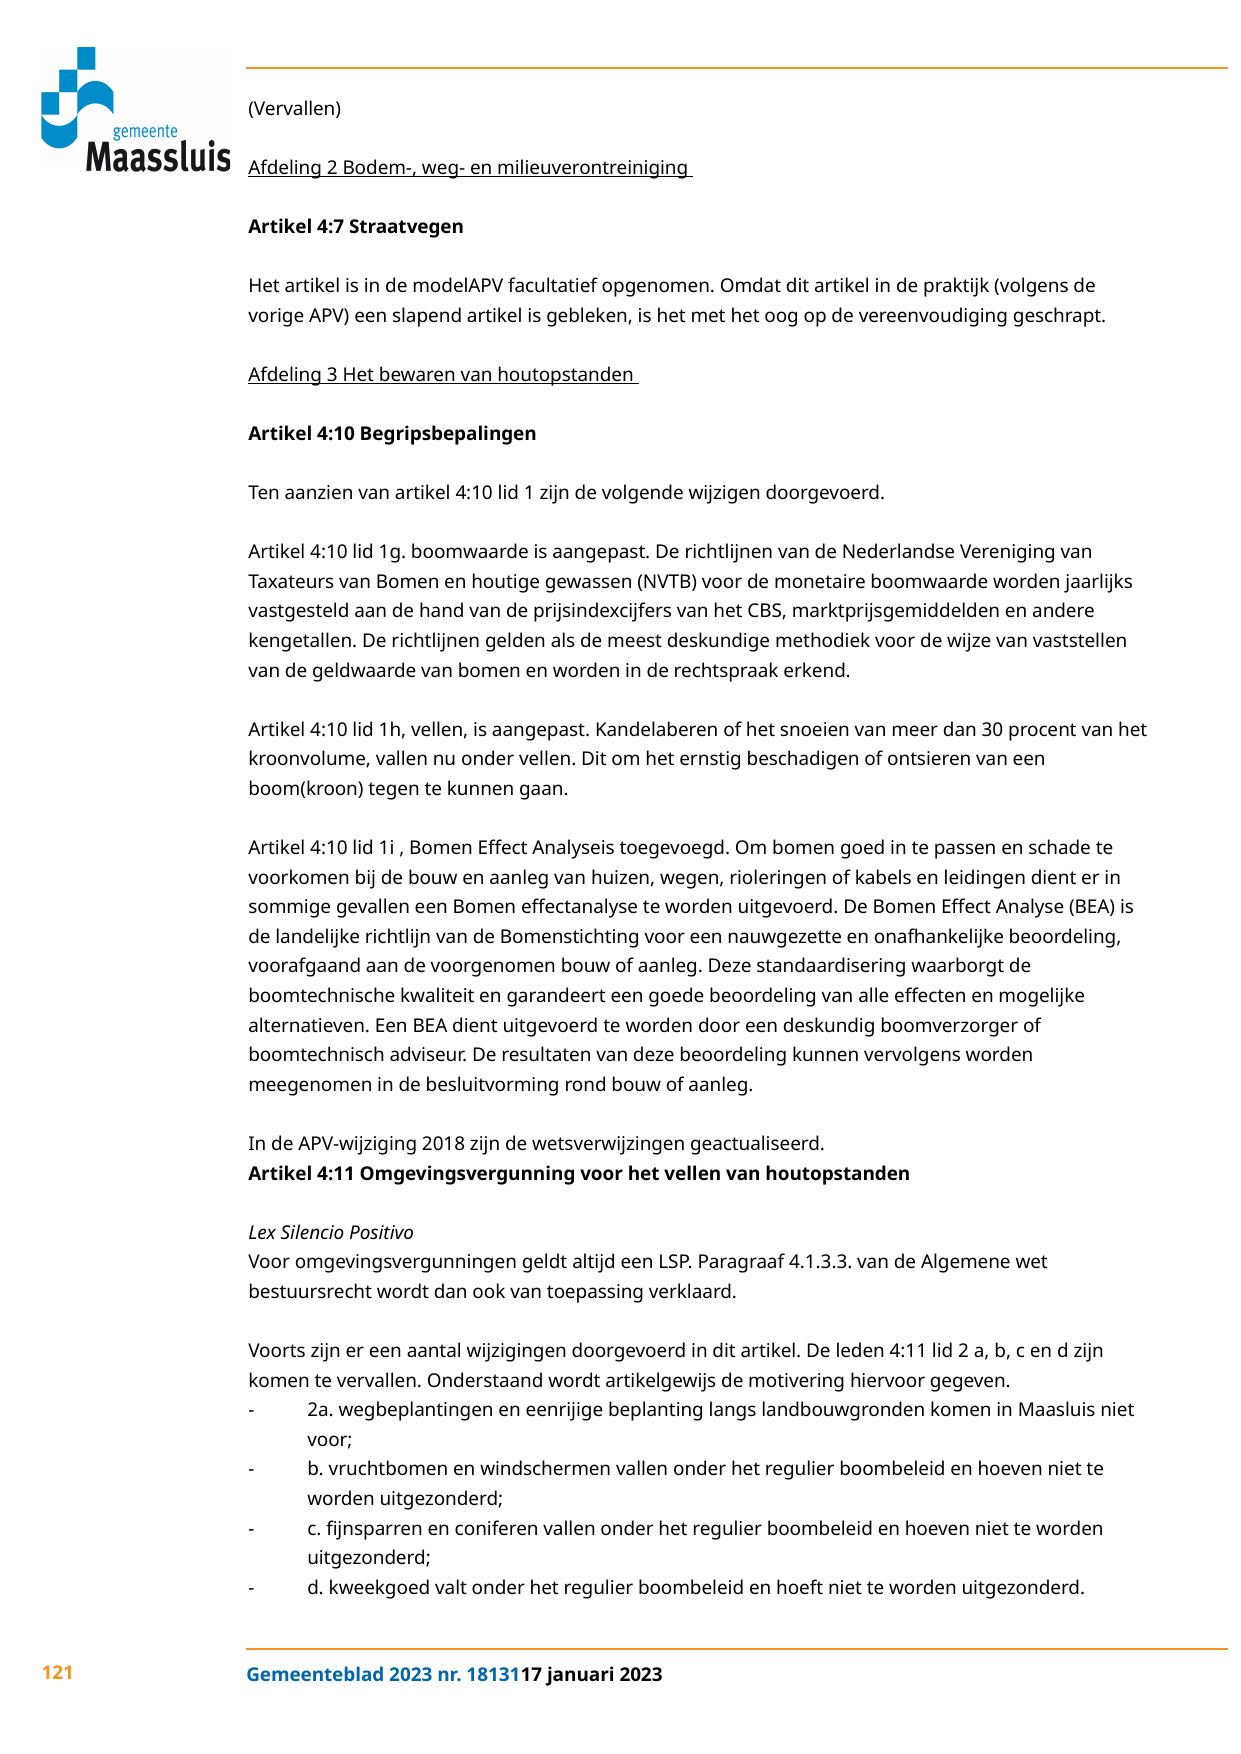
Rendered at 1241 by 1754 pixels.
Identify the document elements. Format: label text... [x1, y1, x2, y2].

text Voorts zijn er een aantal wijzigingen doorgevoerd in dit artikel. De leden 4:11 lid 2 a, b, c en d zijn komen te vervallen. Onderstaand wordt artikelgewijs de motivering hiervoor gegeven. [248, 1337, 1152, 1393]
text Artikel 4:10 lid 1i , Bomen Effect Analyseis toegevoegd. Om bomen goed in te passen en schade te voorkomen bij de bouw en aanleg van huizen, wegen, rioleringen of kabels en leidingen dient er in sommige gevallen een Bomen effectanalyse te worden uitgevoerd. De Bomen Effect Analyse (BEA) is de landelijke richtlijn van de Bomenstichting voor een nauwgezette en onafhankelijke beoordeling, voorafgaand aan de voorgenomen bouw of aanleg. Deze standaardisering waarborgt de boomtechnische kwaliteit en garandeert een goede beoordeling van alle effecten en mogelijke alternatieven. Een BEA dient uitgevoerd te worden door een deskundig boomverzorger of boomtechnisch adviseur. De resultaten van deze beoordeling kunnen vervolgens worden meegenomen in de besluitvorming rond bouw of aanleg. [248, 834, 1152, 1097]
text Voor omgevingsvergunningen geldt altijd een LSP. Paragraaf 4.1.3.3. van de Algemene wet bestuursrecht wordt dan ook van toepassing verklaard. [248, 1248, 1152, 1304]
text In de APV-wijziging 2018 zijn de wetsverwijzingen geactualiseerd. [248, 1130, 1152, 1156]
text Artikel 4:10 Begripsbepalingen [248, 420, 1152, 446]
text Artikel 4:10 lid 1g. boomwaarde is aangepast. De richtlijnen van de Nederlandse Vereniging van Taxateurs van Bomen en houtige gewassen (NVTB) voor de monetaire boomwaarde worden jaarlijks vastgesteld aan de hand van de prijsindexcijfers van het CBS, marktprijsgemiddelden en andere kengetallen. De richtlijnen gelden als de meest deskundige methodiek voor de wijze van vaststellen van de geldwaarde van bomen en worden in de rechtspraak erkend. [248, 538, 1152, 683]
text Afdeling 2 Bodem-, weg- en milieuverontreiniging [248, 154, 1152, 180]
list c. fijnsparren en coniferen vallen onder het regulier boombeleid en hoeven niet te worden uitgezonderd; [248, 1515, 1152, 1570]
list 2a. wegbeplantingen en eenrijige beplanting langs landbouwgronden komen in Maasluis niet voor; [248, 1396, 1152, 1452]
text Lex Silencio Positivo [248, 1219, 1152, 1245]
text Artikel 4:7 Straatvegen [248, 213, 1152, 239]
text Het artikel is in de modelAPV facultatief opgenomen. Omdat dit artikel in de praktijk (volgens de vorige APV) een slapend artikel is gebleken, is het met het oog op de vereenvoudiging geschrapt. [248, 272, 1152, 328]
text Artikel 4:11 Omgevingsvergunning voor het vellen van houtopstanden [248, 1160, 1152, 1186]
text Artikel 4:10 lid 1h, vellen, is aangepast. Kandelaberen of het snoeien van meer dan 30 procent van het kroonvolume, vallen nu onder vellen. Dit om het ernstig beschadigen of ontsieren van een boom(kroon) tegen te kunnen gaan. [248, 716, 1152, 801]
picture [41, 47, 231, 172]
text Afdeling 3 Het bewaren van houtopstanden [248, 361, 1152, 387]
text (Vervallen) [248, 95, 1152, 121]
text Ten aanzien van artikel 4:10 lid 1 zijn de volgende wijzigen doorgevoerd. [248, 479, 1152, 505]
list d. kweekgoed valt onder het regulier boombeleid en hoeft niet te worden uitgezonderd. [248, 1574, 1152, 1600]
list b. vruchtbomen en windschermen vallen onder het regulier boombeleid en hoeven niet te worden uitgezonderd; [248, 1456, 1152, 1511]
picture [41, 47, 77, 92]
